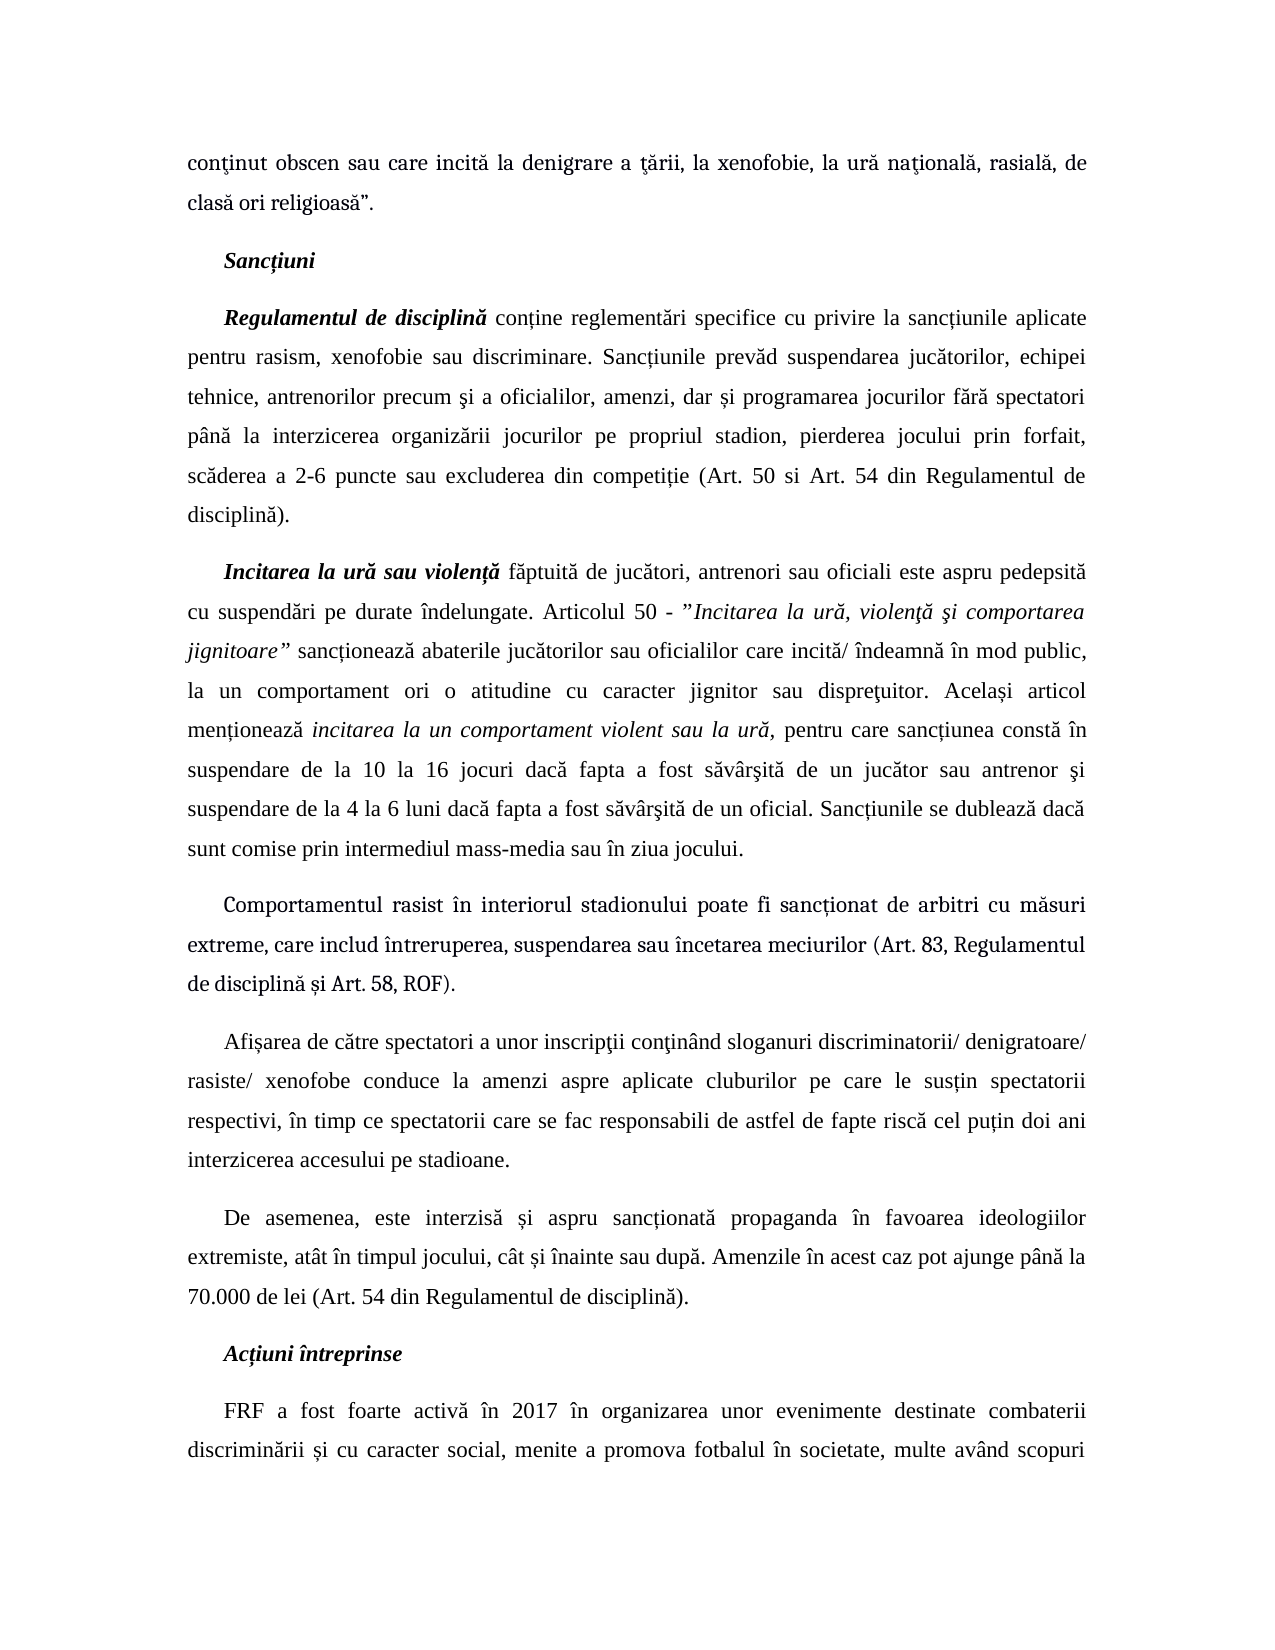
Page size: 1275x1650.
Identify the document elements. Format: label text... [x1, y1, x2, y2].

text Comportamentul rasist în interiorul stadionului poate fi sancționat de arbitri cu măsuri extreme, care includ întreruperea, suspendarea sau încetarea meciurilor (Art. 83, Regulamentul de disciplină și Art. 58, ROF). [187, 892, 1087, 997]
text Acțiuni întreprinse [187, 1340, 1087, 1366]
text De asemenea, este interzisă și aspru sancționată propaganda în favoarea ideologiilor extremiste, atât în timpul jocului, cât și înainte sau după. Amenzile în acest caz pot ajunge până la 70.000 de lei (Art. 54 din Regulamentul de disciplină). [187, 1204, 1087, 1309]
text Incitarea la ură sau violență făptuită de jucători, antrenori sau oficiali este aspru pedepsită cu suspendări pe durate îndelungate. Articolul 50 - ”Incitarea la ură, violenţă şi comportarea jignitoare” sancționează abaterile jucătorilor sau oficialilor care incită/ îndeamnă în mod public, la un comportament ori o atitudine cu caracter jignitor sau dispreţuitor. Același articol menționează incitarea la un comportament violent sau la ură, pentru care sancțiunea constă în suspendare de la 10 la 16 jocuri dacă fapta a fost săvârşită de un jucător sau antrenor şi suspendare de la 4 la 6 luni dacă fapta a fost săvârşită de un oficial. Sancțiunile se dublează dacă sunt comise prin intermediul mass-media sau în ziua jocului. [187, 558, 1087, 861]
text Sancțiuni [187, 247, 1087, 273]
text FRF a fost foarte activă în 2017 în organizarea unor evenimente destinate combaterii discriminării și cu caracter social, menite a promova fotbalul în societate, multe având scopuri [187, 1397, 1087, 1463]
text Afișarea de către spectatori a unor inscripţii conţinând sloganuri discriminatorii/ denigratoare/ rasiste/ xenofobe conduce la amenzi aspre aplicate cluburilor pe care le susțin spectatorii respectivi, în timp ce spectatorii care se fac responsabili de astfel de fapte riscă cel puțin doi ani interzicerea accesului pe stadioane. [187, 1028, 1087, 1173]
text Regulamentul de disciplină conține reglementări specifice cu privire la sancțiunile aplicate pentru rasism, xenofobie sau discriminare. Sancțiunile prevăd suspendarea jucătorilor, echipei tehnice, antrenorilor precum şi a oficialilor, amenzi, dar și programarea jocurilor fără spectatori până la interzicerea organizării jocurilor pe propriul stadion, pierderea jocului prin forfait, scăderea a 2-6 puncte sau excluderea din competiție (Art. 50 si Art. 54 din Regulamentul de disciplină). [187, 304, 1087, 528]
text conţinut obscen sau care incită la denigrare a ţării, la xenofobie, la ură naţională, rasială, de clasă ori religioasă”. [187, 150, 1087, 216]
